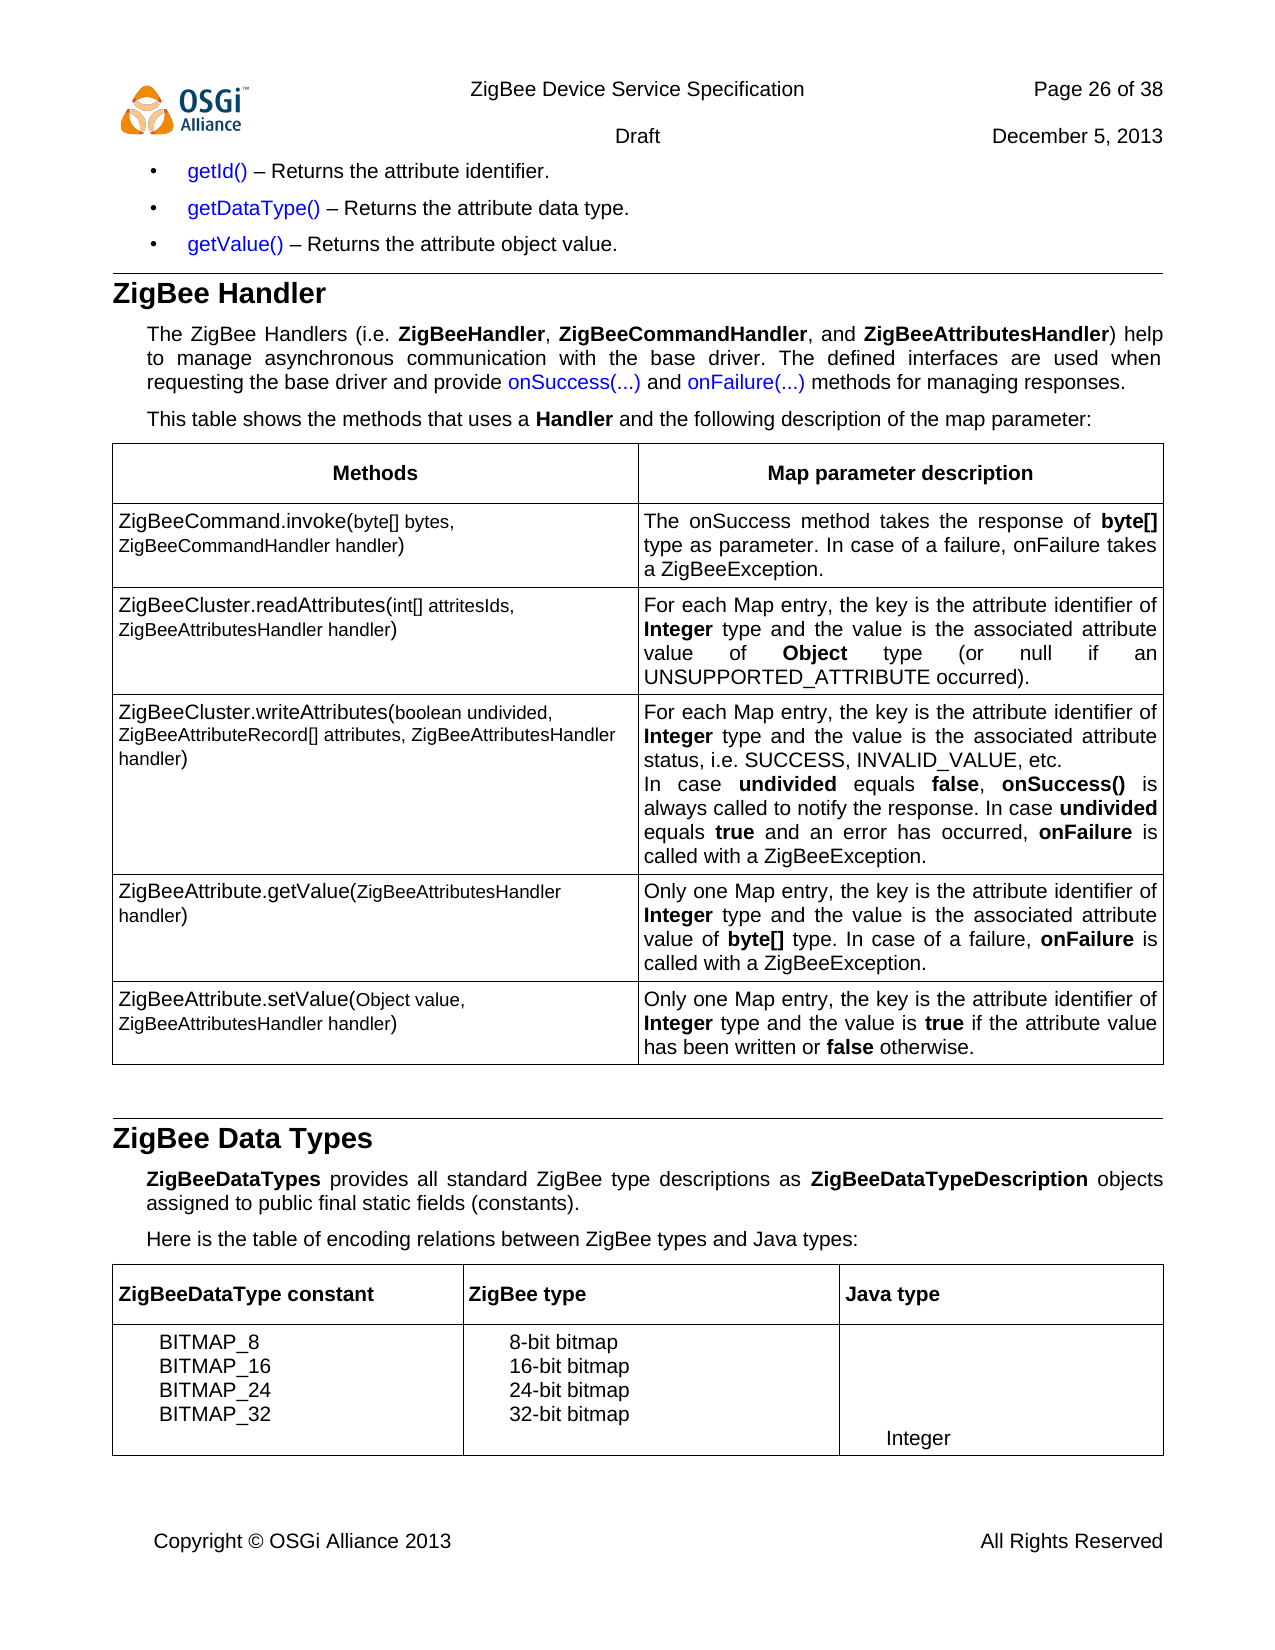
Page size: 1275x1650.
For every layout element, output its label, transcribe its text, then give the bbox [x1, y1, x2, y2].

table_header ZigBeeDataType constant [113, 1265, 463, 1324]
table_header ZigBee type [464, 1265, 839, 1324]
table_cell 8-bit bitmap 16-bit bitmap 24-bit bitmap 32-bit bitmap [464, 1325, 839, 1455]
table_cell ZigBeeAttribute.setValue(Object value, ZigBeeAttributesHandler handler) [113, 982, 638, 1064]
table_cell For each Map entry, the key is the attribute identifier of Integer type and the value is the associated attribute value of Object type (or null if an UNSUPPORTED_ATTRIBUTE occurred). [639, 588, 1163, 694]
list getDataType() – Returns the attribute data type. [150, 196, 1163, 219]
table_cell Integer [840, 1325, 1163, 1455]
table_cell ZigBeeAttribute.getValue(ZigBeeAttributesHandler handler) [113, 875, 638, 981]
table_cell BITMAP_8 BITMAP_16 BITMAP_24 BITMAP_32 [113, 1325, 463, 1455]
text Here is the table of encoding relations between ZigBee types and Java types: [146, 1227, 1163, 1251]
subtitle ZigBee Handler [112, 274, 1163, 309]
list getId() – Returns the attribute identifier. [150, 159, 1163, 183]
table_cell ZigBeeCommand.invoke(byte[] bytes, ZigBeeCommandHandler handler) [113, 504, 638, 587]
table_cell The onSuccess method takes the response of byte[] type as parameter. In case of a failure, onFailure takes a ZigBeeException. [639, 504, 1163, 587]
table_cell ZigBeeCluster.readAttributes(int[] attritesIds, ZigBeeAttributesHandler handler) [113, 588, 638, 694]
subtitle ZigBee Data Types [112, 1119, 1163, 1154]
table_cell Only one Map entry, the key is the attribute identifier of Integer type and the value is the associated attribute value of byte[] type. In case of a failure, onFailure is called with a ZigBeeException. [639, 875, 1163, 981]
table_header Java type [840, 1265, 1163, 1324]
text This table shows the methods that uses a Handler and the following description of the map parameter: [147, 406, 1163, 430]
text ZigBeeDataTypes provides all standard ZigBee type descriptions as ZigBeeDataTypeDescription objects assigned to public final static fields (constants). [146, 1167, 1163, 1214]
text The ZigBee Handlers (i.e. ZigBeeHandler, ZigBeeCommandHandler, and ZigBeeAttributesHandler) help to manage asynchronous communication with the base driver. The defined interfaces are used when requesting the base driver and provide onSuccess(...) and onFailure(...) methods for managing responses. [147, 322, 1163, 394]
table_cell For each Map entry, the key is the attribute identifier of Integer type and the value is the associated attribute status, i.e. SUCCESS, INVALID_VALUE, etc. In case undivided equals false, onSuccess() is always called to notify the response. In case undivided equals true and an error has occurred, onFailure is called with a ZigBeeException. [639, 695, 1163, 873]
list getValue() – Returns the attribute object value. [150, 232, 1163, 256]
table_header Map parameter description [639, 444, 1163, 503]
picture [113, 78, 257, 142]
table_cell Only one Map entry, the key is the attribute identifier of Integer type and the value is true if the attribute value has been written or false otherwise. [639, 982, 1163, 1064]
table_cell ZigBeeCluster.writeAttributes(boolean undivided, ZigBeeAttributeRecord[] attributes, ZigBeeAttributesHandler handler) [113, 695, 638, 873]
table_header Methods [113, 444, 638, 503]
